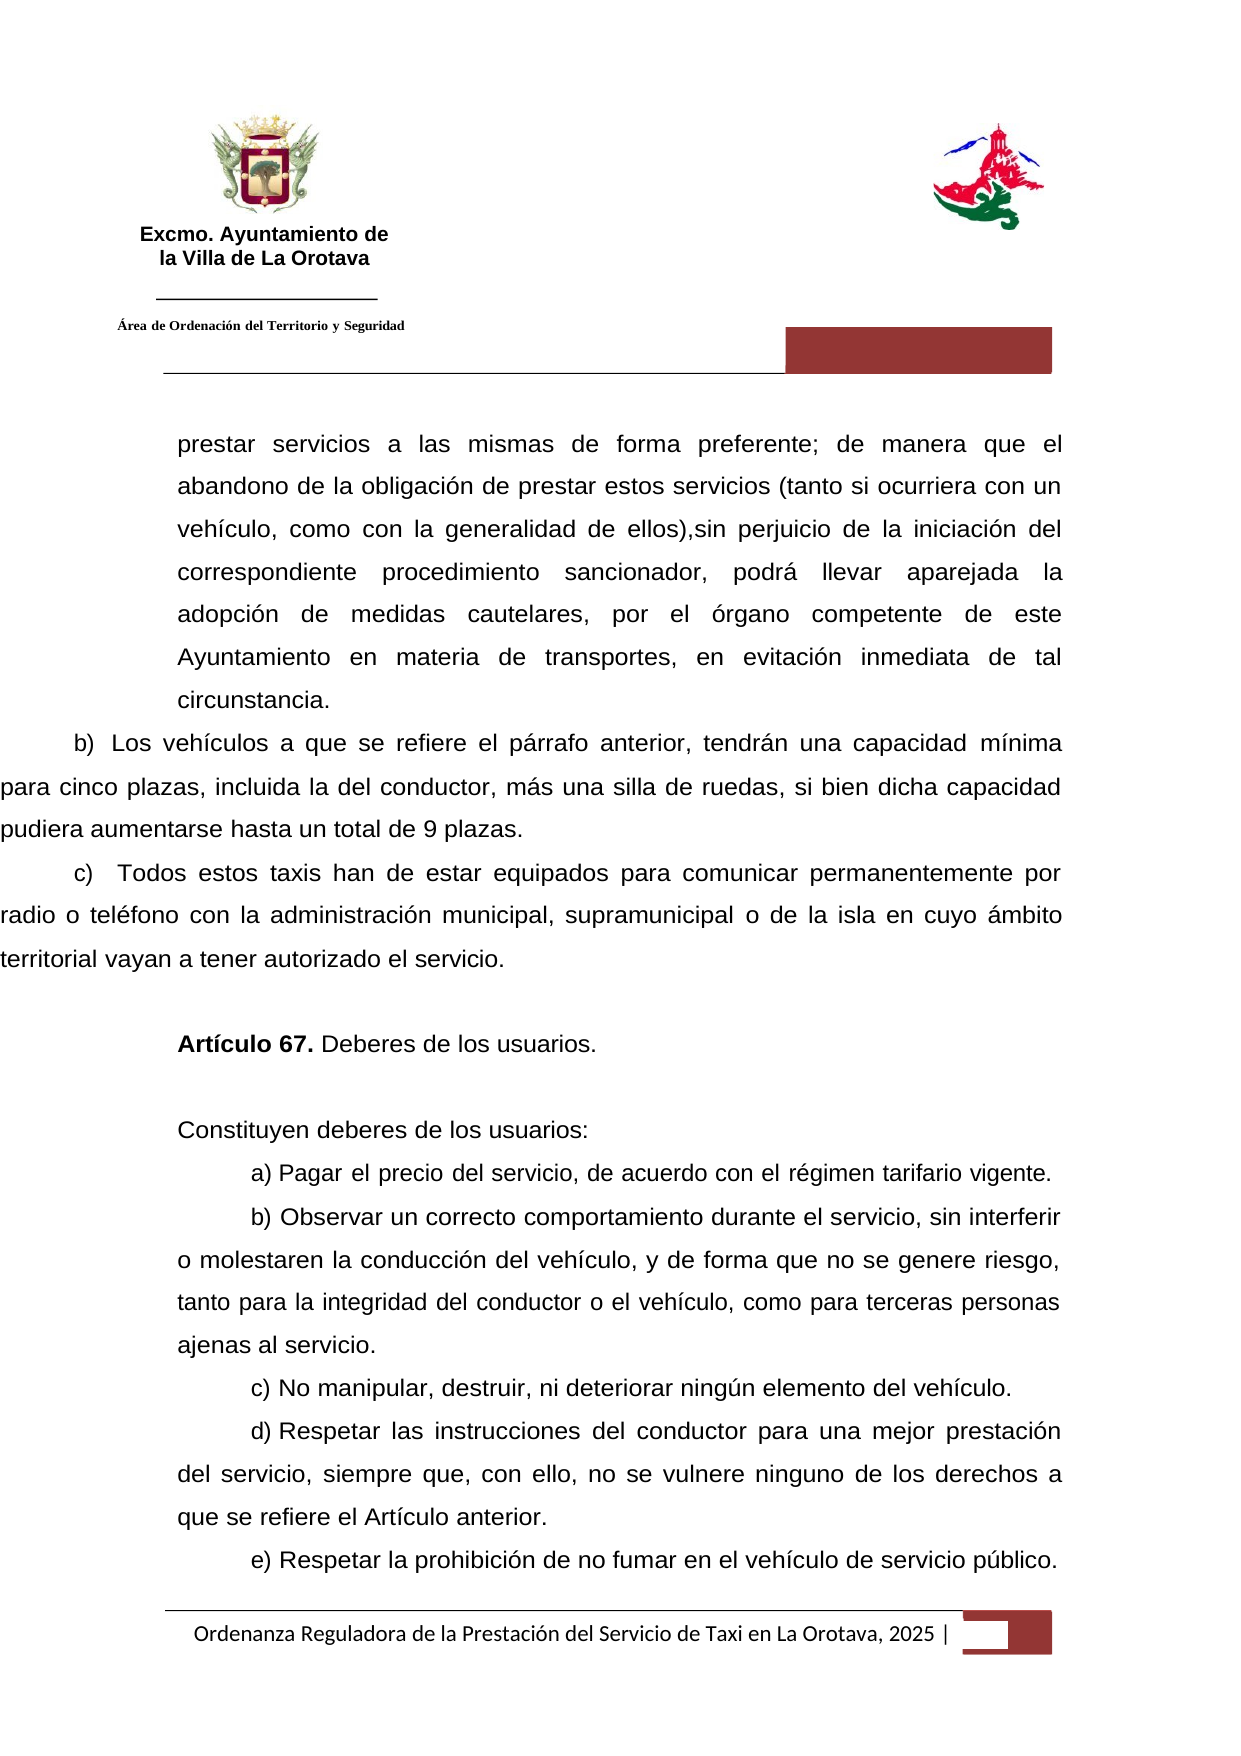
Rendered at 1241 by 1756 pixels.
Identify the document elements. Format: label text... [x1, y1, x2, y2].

list Todos estos taxis han de estar equipados para comunicar permanentemente por radio o teléfono con la administración municipal, supramunicipal o de la isla en cuyo ámbito territorial vayan a tener autorizado el servicio. [0, 858, 1063, 972]
list Pagar el precio del servicio, de acuerdo con el régimen tarifario vigente. [251, 1159, 1093, 1187]
text prestar servicios a las mismas de forma preferente; de manera que el abandono de la obligación de prestar estos servicios (tanto si ocurriera con un vehículo, como con la generalidad de ellos),sin perjuicio de la iniciación del correspondiente procedimiento sancionador, podrá llevar aparejada la adopción de medidas cautelares, por el órgano competente de este Ayuntamiento en materia de transportes, en evitación inmediata de tal circunstancia. [177, 429, 1063, 713]
text Constituyen deberes de los usuarios: [177, 1116, 1093, 1144]
text Artículo 67. Deberes de los usuarios. [177, 1030, 1093, 1058]
list Observar un correcto comportamiento durante el servicio, sin interferir o molestaren la conducción del vehículo, y de forma que no se genere riesgo, tanto para la integridad del conductor o el vehículo, como para terceras personas ajenas al servicio. [177, 1203, 1061, 1358]
list Los vehículos a que se refiere el párrafo anterior, tendrán una capacidad mínima para cinco plazas, incluida la del conductor, más una silla de ruedas, si bien dicha capacidad pudiera aumentarse hasta un total de 9 plazas. [0, 729, 1062, 843]
list Respetar las instrucciones del conductor para una mejor prestación del servicio, siempre que, con ello, no se vulnere ninguno de los derechos a que se refiere el Artículo anterior. [177, 1417, 1062, 1531]
list No manipular, destruir, ni deteriorar ningún elemento del vehículo. [251, 1374, 1093, 1402]
list Respetar la prohibición de no fumar en el vehículo de servicio público. [251, 1546, 1093, 1574]
